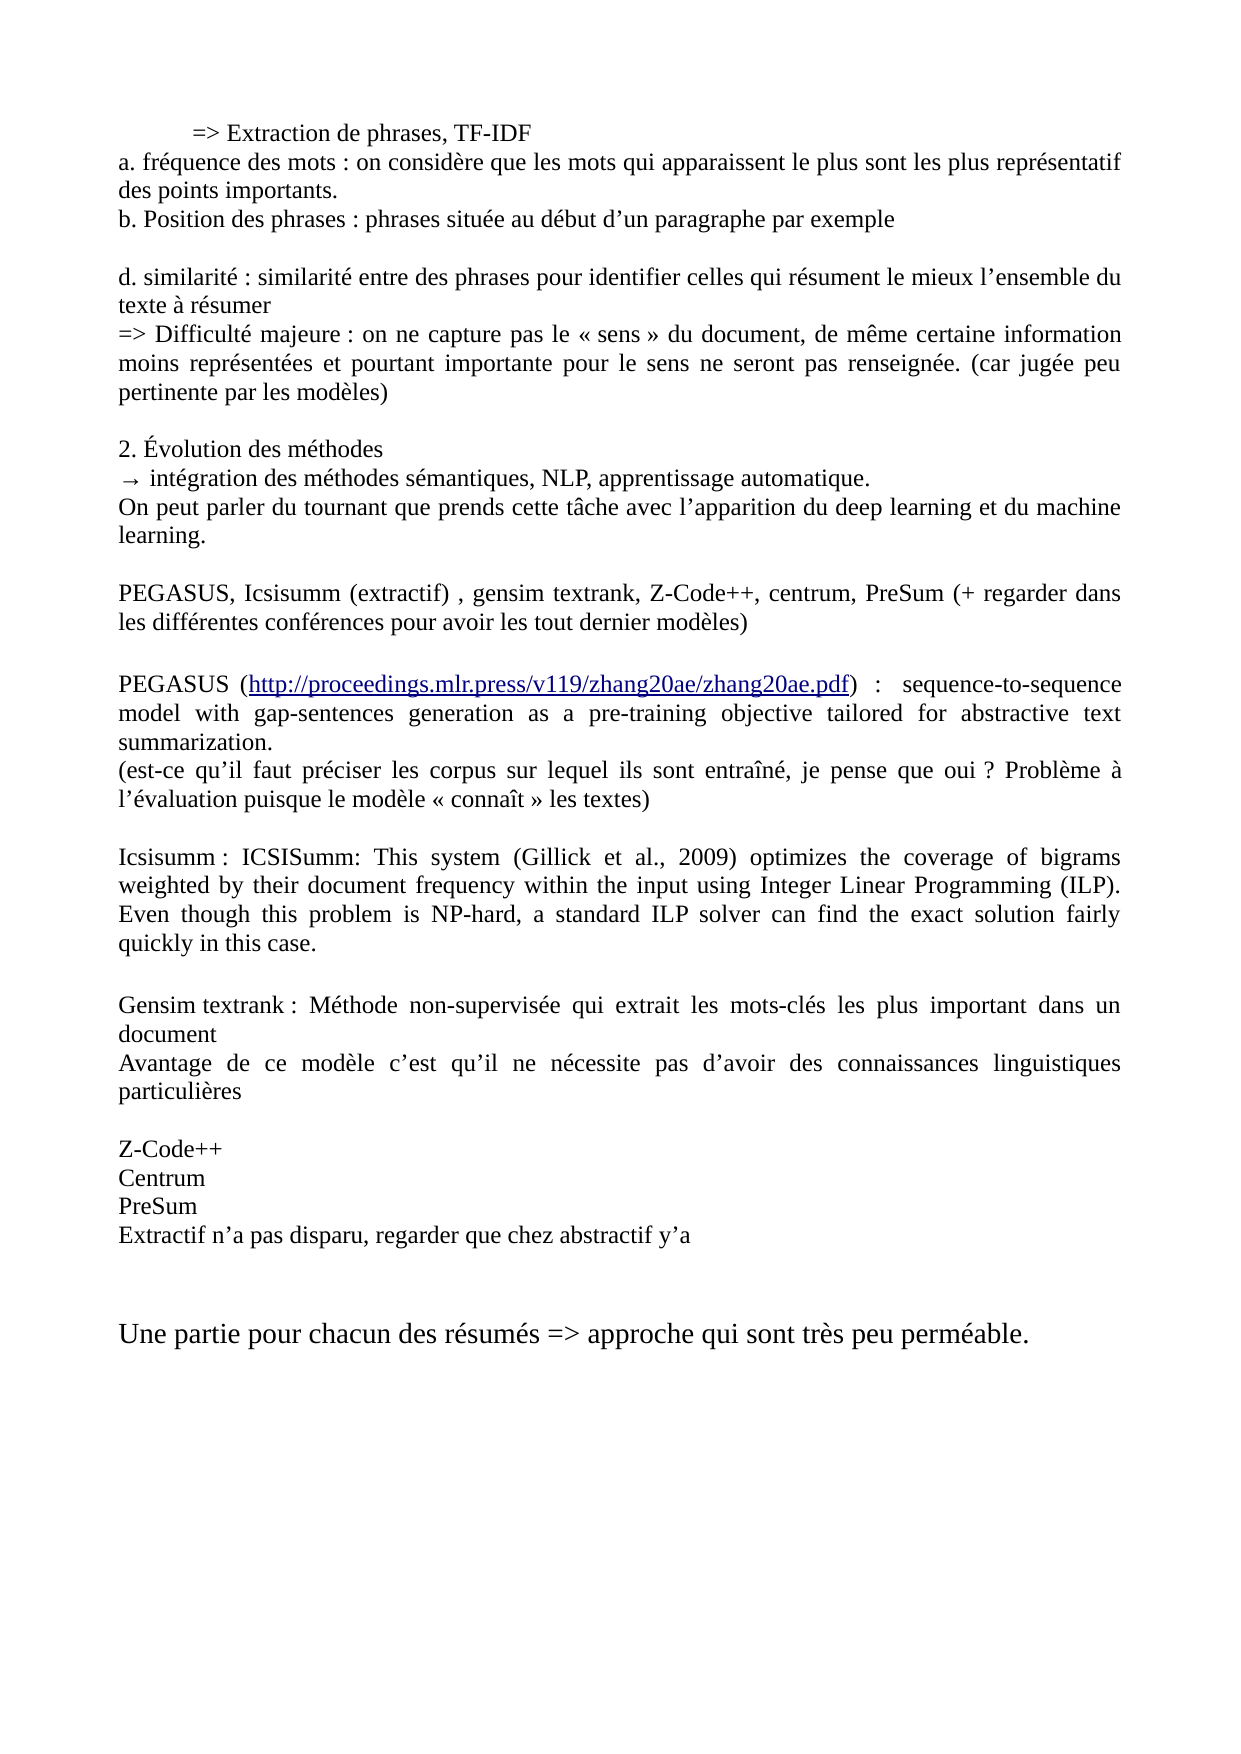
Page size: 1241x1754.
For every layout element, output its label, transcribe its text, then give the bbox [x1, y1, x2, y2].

text Icsisumm : ICSISumm: This system (Gillick et al., 2009) optimizes the coverage of bigrams weighted by their document frequency within the input using Integer Linear Programming (ILP). Even though this problem is NP-hard, a standard ILP solver can find the exact solution fairly quickly in this case. [118, 842, 1122, 957]
text 2. Évolution des méthodes [118, 434, 1122, 463]
text PEGASUS (http://proceedings.mlr.press/v119/zhang20ae/zhang20ae.pdf) : sequence-to-sequence model with gap-sentences generation as a pre-training objective tailored for abstractive text summarization. [118, 669, 1122, 755]
text PreSum [118, 1191, 1122, 1220]
text Gensim textrank : Méthode non-supervisée qui extrait les mots-clés les plus important dans un document [118, 990, 1122, 1048]
text Extractif n’a pas disparu, regarder que chez abstractif y’a [118, 1220, 1122, 1249]
text Avantage de ce modèle c’est qu’il ne nécessite pas d’avoir des connaissances linguistiques particulières [118, 1048, 1122, 1105]
text (est-ce qu’il faut préciser les corpus sur lequel ils sont entraîné, je pense que oui ? Problème à l’évaluation puisque le modèle « connaît » les textes) [118, 755, 1122, 813]
text Une partie pour chacun des résumés => approche qui sont très peu perméable. [118, 1316, 1122, 1349]
text => Difficulté majeure : on ne capture pas le « sens » du document, de même certaine information moins représentées et pourtant importante pour le sens ne seront pas renseignée. (car jugée peu pertinente par les modèles) [118, 319, 1122, 406]
text Centrum [118, 1163, 1122, 1191]
text a. fréquence des mots : on considère que les mots qui apparaissent le plus sont les plus représentatif des points importants. [118, 147, 1122, 204]
text => Extraction de phrases, TF-IDF [118, 118, 1122, 147]
text d. similarité : similarité entre des phrases pour identifier celles qui résument le mieux l’ensemble du texte à résumer [118, 262, 1122, 319]
text On peut parler du tournant que prends cette tâche avec l’apparition du deep learning et du machine learning. [118, 492, 1122, 549]
text PEGASUS, Icsisumm (extractif) , gensim textrank, Z-Code++, centrum, PreSum (+ regarder dans les différentes conférences pour avoir les tout dernier modèles) [118, 578, 1122, 636]
text b. Position des phrases : phrases située au début d’un paragraphe par exemple [118, 204, 1122, 233]
text Z-Code++ [118, 1134, 1122, 1163]
text → intégration des méthodes sémantiques, NLP, apprentissage automatique. [118, 463, 1122, 492]
